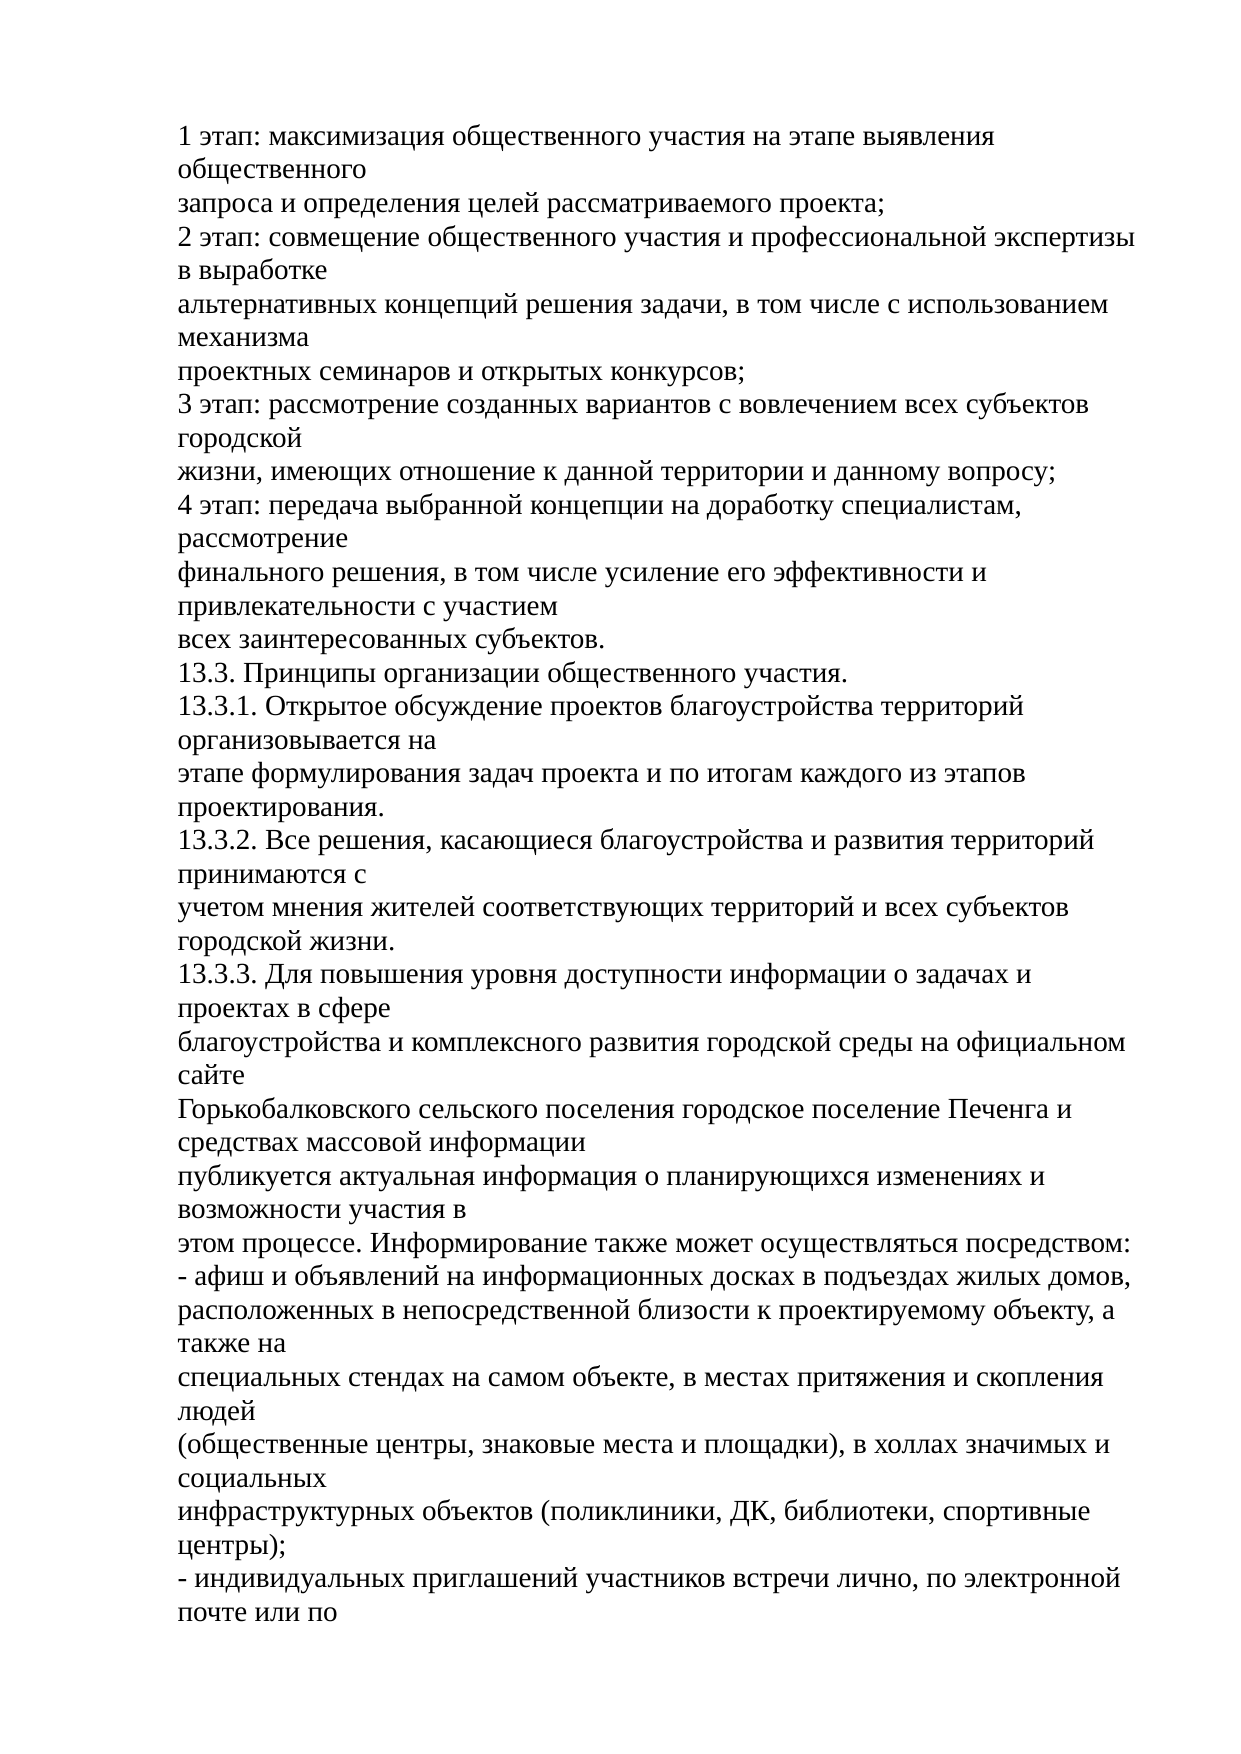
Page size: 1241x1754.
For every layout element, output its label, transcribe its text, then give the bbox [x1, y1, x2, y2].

text 2 этап: совмещение общественного участия и профессиональной экспертизы в выработке [177, 219, 1152, 286]
text публикуется актуальная информация о планирующихся изменениях и возможности участия в [177, 1158, 1152, 1225]
text (общественные центры, знаковые места и площадки), в холлах значимых и социальных [177, 1426, 1152, 1493]
text 1 этап: максимизация общественного участия на этапе выявления общественного [177, 118, 1152, 185]
text 13.3. Принципы организации общественного участия. [177, 655, 1152, 688]
text 13.3.3. Для повышения уровня доступности информации о задачах и проектах в сфере [177, 957, 1152, 1024]
text финального решения, в том числе усиление его эффективности и привлекательности с участием [177, 554, 1152, 621]
text инфраструктурных объектов (поликлиники, ДК, библиотеки, спортивные центры); [177, 1493, 1152, 1560]
text - афиш и объявлений на информационных досках в подъездах жилых домов, [177, 1258, 1152, 1292]
text учетом мнения жителей соответствующих территорий и всех субъектов городской жизни. [177, 889, 1152, 957]
text запроса и определения целей рассматриваемого проекта; [177, 185, 1152, 219]
text расположенных в непосредственной близости к проектируемому объекту, а также на [177, 1292, 1152, 1359]
text специальных стендах на самом объекте, в местах притяжения и скопления людей [177, 1359, 1152, 1426]
text благоустройства и комплексного развития городской среды на официальном сайте [177, 1024, 1152, 1091]
text этапе формулирования задач проекта и по итогам каждого из этапов проектирования. [177, 755, 1152, 822]
text Горькобалковского сельского поселения городское поселение Печенга и средствах массовой информации [177, 1091, 1152, 1158]
text 4 этап: передача выбранной концепции на доработку специалистам, рассмотрение [177, 487, 1152, 554]
text 3 этап: рассмотрение созданных вариантов с вовлечением всех субъектов городской [177, 386, 1152, 453]
text жизни, имеющих отношение к данной территории и данному вопросу; [177, 453, 1152, 487]
text проектных семинаров и открытых конкурсов; [177, 353, 1152, 386]
text альтернативных концепций решения задачи, в том числе с использованием механизма [177, 286, 1152, 353]
text этом процессе. Информирование также может осуществляться посредством: [177, 1225, 1152, 1258]
text - индивидуальных приглашений участников встречи лично, по электронной почте или по [177, 1560, 1152, 1627]
text 13.3.1. Открытое обсуждение проектов благоустройства территорий организовывается на [177, 688, 1152, 755]
text всех заинтересованных субъектов. [177, 621, 1152, 655]
text 13.3.2. Все решения, касающиеся благоустройства и развития территорий принимаются с [177, 822, 1152, 889]
